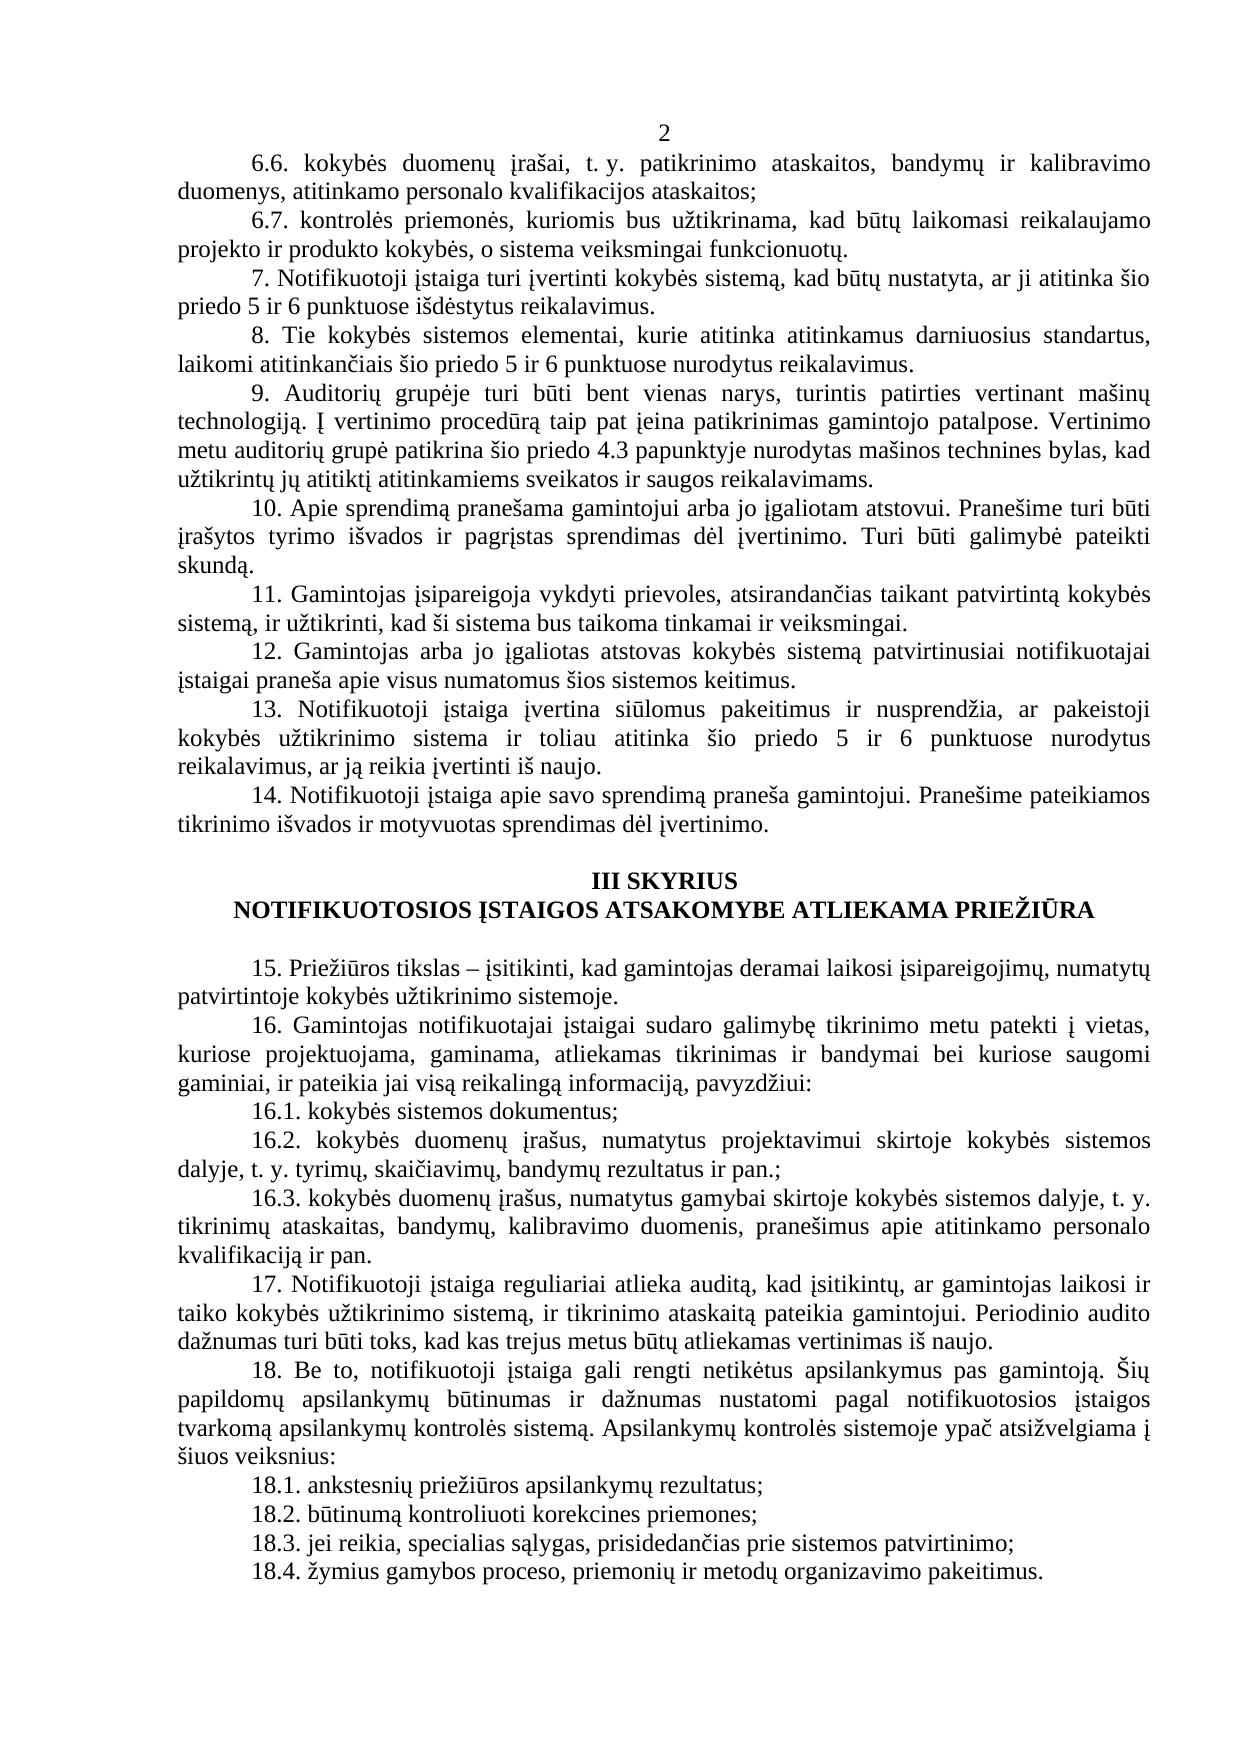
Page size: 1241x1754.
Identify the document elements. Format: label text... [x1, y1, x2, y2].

text 6.6. kokybės duomenų įrašai, t. y. patikrinimo ataskaitos, bandymų ir kalibravimo duomenys, atitinkamo personalo kvalifikacijos ataskaitos; [177, 148, 1152, 205]
text 11. Gamintojas įsipareigoja vykdyti prievoles, atsirandančias taikant patvirtintą kokybės sistemą, ir užtikrinti, kad ši sistema bus taikoma tinkamai ir veiksmingai. [177, 579, 1152, 636]
text 8. Tie kokybės sistemos elementai, kurie atitinka atitinkamus darniuosius standartus, laikomi atitinkančiais šio priedo 5 ir 6 punktuose nurodytus reikalavimus. [177, 320, 1152, 378]
text 18.2. būtinumą kontroliuoti korekcines priemones; [177, 1499, 1152, 1528]
text 16. Gamintojas notifikuotajai įstaigai sudaro galimybę tikrinimo metu patekti į vietas, kuriose projektuojama, gaminama, atliekamas tikrinimas ir bandymai bei kuriose saugomi gaminiai, ir pateikia jai visą reikalingą informaciją, pavyzdžiui: [177, 1010, 1152, 1096]
text III SKYRIUS [177, 866, 1152, 895]
text 18.1. ankstesnių priežiūros apsilankymų rezultatus; [177, 1470, 1152, 1499]
text 18. Be to, notifikuotoji įstaiga gali rengti netikėtus apsilankymus pas gamintoją. Šių papildomų apsilankymų būtinumas ir dažnumas nustatomi pagal notifikuotosios įstaigos tvarkomą apsilankymų kontrolės sistemą. Apsilankymų kontrolės sistemoje ypač atsižvelgiama į šiuos veiksnius: [177, 1355, 1152, 1470]
text NOTIFIKUOTOSIOS ĮSTAIGOS ATSAKOMYBE ATLIEKAMA PRIEŽIŪRA [177, 895, 1152, 924]
text 14. Notifikuotoji įstaiga apie savo sprendimą praneša gamintojui. Pranešime pateikiamos tikrinimo išvados ir motyvuotas sprendimas dėl įvertinimo. [177, 780, 1152, 838]
text 16.3. kokybės duomenų įrašus, numatytus gamybai skirtoje kokybės sistemos dalyje, t. y. tikrinimų ataskaitas, bandymų, kalibravimo duomenis, pranešimus apie atitinkamo personalo kvalifikaciją ir pan. [177, 1183, 1152, 1269]
text 12. Gamintojas arba jo įgaliotas atstovas kokybės sistemą patvirtinusiai notifikuotajai įstaigai praneša apie visus numatomus šios sistemos keitimus. [177, 636, 1152, 694]
text 6.7. kontrolės priemonės, kuriomis bus užtikrinama, kad būtų laikomasi reikalaujamo projekto ir produkto kokybės, o sistema veiksmingai funkcionuotų. [177, 205, 1152, 263]
text 16.2. kokybės duomenų įrašus, numatytus projektavimui skirtoje kokybės sistemos dalyje, t. y. tyrimų, skaičiavimų, bandymų rezultatus ir pan.; [177, 1125, 1152, 1183]
text 7. Notifikuotoji įstaiga turi įvertinti kokybės sistemą, kad būtų nustatyta, ar ji atitinka šio priedo 5 ir 6 punktuose išdėstytus reikalavimus. [177, 263, 1152, 320]
text 18.4. žymius gamybos proceso, priemonių ir metodų organizavimo pakeitimus. [177, 1556, 1152, 1585]
text 13. Notifikuotoji įstaiga įvertina siūlomus pakeitimus ir nusprendžia, ar pakeistoji kokybės užtikrinimo sistema ir toliau atitinka šio priedo 5 ir 6 punktuose nurodytus reikalavimus, ar ją reikia įvertinti iš naujo. [177, 694, 1152, 780]
text 10. Apie sprendimą pranešama gamintojui arba jo įgaliotam atstovui. Pranešime turi būti įrašytos tyrimo išvados ir pagrįstas sprendimas dėl įvertinimo. Turi būti galimybė pateikti skundą. [177, 493, 1152, 579]
text 9. Auditorių grupėje turi būti bent vienas narys, turintis patirties vertinant mašinų technologiją. Į vertinimo procedūrą taip pat įeina patikrinimas gamintojo patalpose. Vertinimo metu auditorių grupė patikrina šio priedo 4.3 papunktyje nurodytas mašinos technines bylas, kad užtikrintų jų atitiktį atitinkamiems sveikatos ir saugos reikalavimams. [177, 378, 1152, 493]
text 15. Priežiūros tikslas – įsitikinti, kad gamintojas deramai laikosi įsipareigojimų, numatytų patvirtintoje kokybės užtikrinimo sistemoje. [177, 953, 1152, 1010]
text 18.3. jei reikia, specialias sąlygas, prisidedančias prie sistemos patvirtinimo; [177, 1528, 1152, 1556]
text 17. Notifikuotoji įstaiga reguliariai atlieka auditą, kad įsitikintų, ar gamintojas laikosi ir taiko kokybės užtikrinimo sistemą, ir tikrinimo ataskaitą pateikia gamintojui. Periodinio audito dažnumas turi būti toks, kad kas trejus metus būtų atliekamas vertinimas iš naujo. [177, 1269, 1152, 1355]
text 16.1. kokybės sistemos dokumentus; [177, 1096, 1152, 1125]
